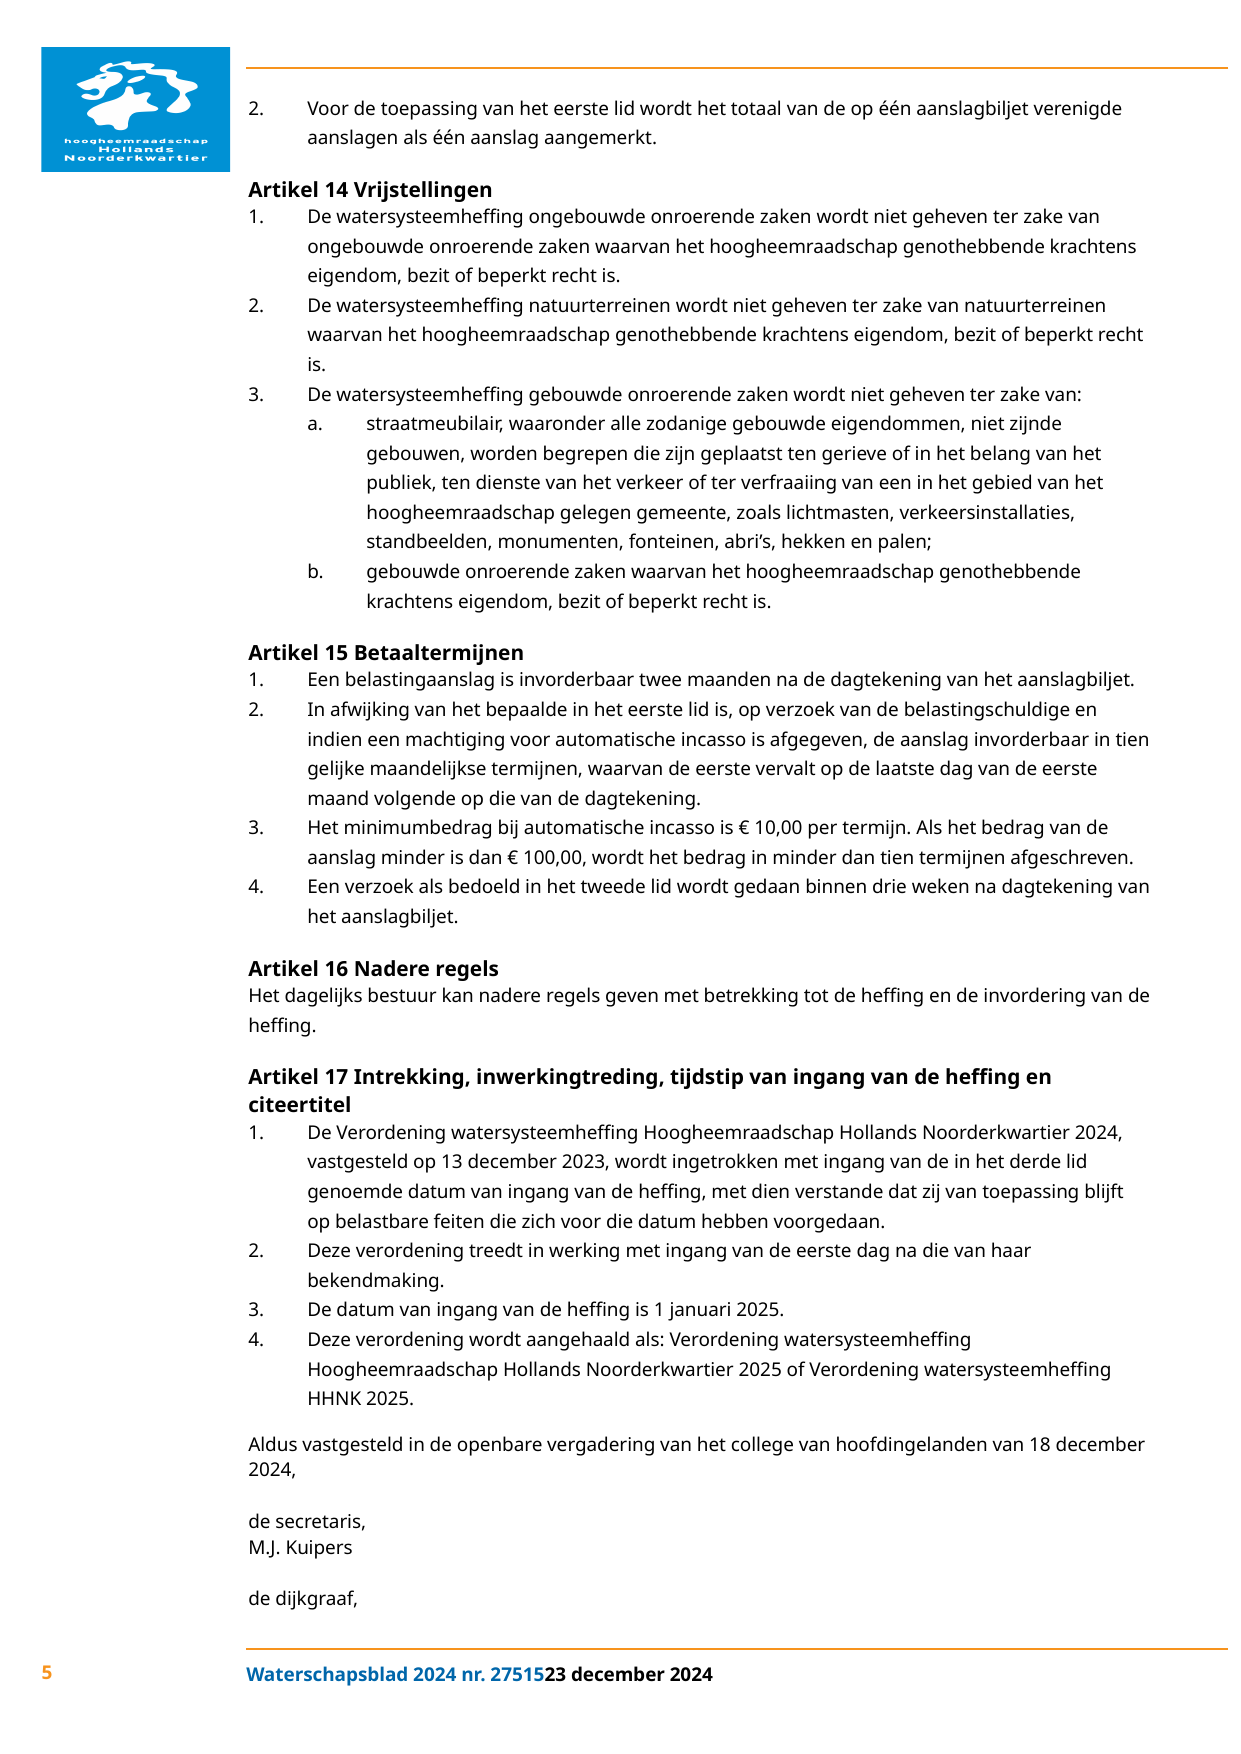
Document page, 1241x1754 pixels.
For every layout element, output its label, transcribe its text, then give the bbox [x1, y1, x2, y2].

text Het dagelijks bestuur kan nadere regels geven met betrekking tot de heffing en de invordering van de heffing. [248, 982, 1152, 1037]
list Voor de toepassing van het eerste lid wordt het totaal van de op één aanslagbiljet verenigde aanslagen als één aanslag aangemerkt. [248, 95, 1152, 150]
text de dijkgraaf, [248, 1585, 1152, 1611]
picture [78, 64, 122, 99]
picture [118, 62, 197, 112]
list Deze verordening treedt in werking met ingang van de eerste dag na die van haar bekendmaking. [248, 1237, 1152, 1293]
list Deze verordening wordt aangehaald als: Verordening watersysteemheffing Hoogheemraadschap Hollands Noorderkwartier 2025 of Verordening watersysteemheffing HHNK 2025. [248, 1326, 1152, 1411]
list De Verordening watersysteemheffing Hoogheemraadschap Hollands Noorderkwartier 2024, vastgesteld op 13 december 2023, wordt ingetrokken met ingang van de in het derde lid genoemde datum van ingang van de heffing, met dien verstande dat zij van toepassing blijft op belastbare feiten die zich voor die datum hebben voorgedaan. [248, 1119, 1152, 1233]
picture [88, 87, 157, 130]
text Aldus vastgesteld in de openbare vergadering van het college van hoofdingelanden van 18 december 2024, [248, 1431, 1152, 1482]
picture [129, 76, 144, 82]
text Artikel 15 Betaaltermijnen [248, 638, 1152, 667]
list Het minimumbedrag bij automatische incasso is € 10,00 per termijn. Als het bedrag van de aanslag minder is dan € 100,00, wordt het bedrag in minder dan tien termijnen afgeschreven. [248, 814, 1152, 870]
list straatmeubilair, waaronder alle zodanige gebouwde eigendommen, niet zijnde gebouwen, worden begrepen die zijn geplaatst ten gerieve of in het belang van het publiek, ten dienste van het verkeer of ter verfraaiing van een in het gebied van het hoogheemraadschap gelegen gemeente, zoals lichtmasten, verkeersinstallaties, standbeelden, monumenten, fonteinen, abri’s, hekken en palen; [307, 410, 1152, 554]
list gebouwde onroerende zaken waarvan het hoogheemraadschap genothebbende krachtens eigendom, bezit of beperkt recht is. [307, 558, 1152, 613]
text M.J. Kuipers [248, 1534, 1152, 1559]
text Artikel 14 Vrijstellingen [248, 175, 1152, 203]
list Een belastingaanslag is invorderbaar twee maanden na de dagtekening van het aanslagbiljet. [248, 667, 1152, 692]
list Een verzoek als bedoeld in het tweede lid wordt gedaan binnen drie weken na dagtekening van het aanslagbiljet. [248, 874, 1152, 929]
text Artikel 17 Intrekking, inwerkingtreding, tijdstip van ingang van de heffing en citeertitel [248, 1062, 1152, 1119]
list De watersysteemheffing ongebouwde onroerende zaken wordt niet geheven ter zake van ongebouwde onroerende zaken waarvan het hoogheemraadschap genothebbende krachtens eigendom, bezit of beperkt recht is. [248, 203, 1152, 288]
list De datum van ingang van de heffing is 1 januari 2025. [248, 1297, 1152, 1322]
text Artikel 16 Nadere regels [248, 954, 1152, 982]
list De watersysteemheffing gebouwde onroerende zaken wordt niet geheven ter zake van: [248, 381, 1152, 406]
list De watersysteemheffing natuurterreinen wordt niet geheven ter zake van natuurterreinen waarvan het hoogheemraadschap genothebbende krachtens eigendom, bezit of beperkt recht is. [248, 292, 1152, 377]
text de secretaris, [248, 1508, 1152, 1534]
list In afwijking van het bepaalde in het eerste lid is, op verzoek van de belastingschuldige en indien een machtiging voor automatische incasso is afgegeven, de aanslag invorderbaar in tien gelijke maandelijkse termijnen, waarvan de eerste vervalt op de laatste dag van de eerste maand volgende op die van de dagtekening. [248, 696, 1152, 811]
